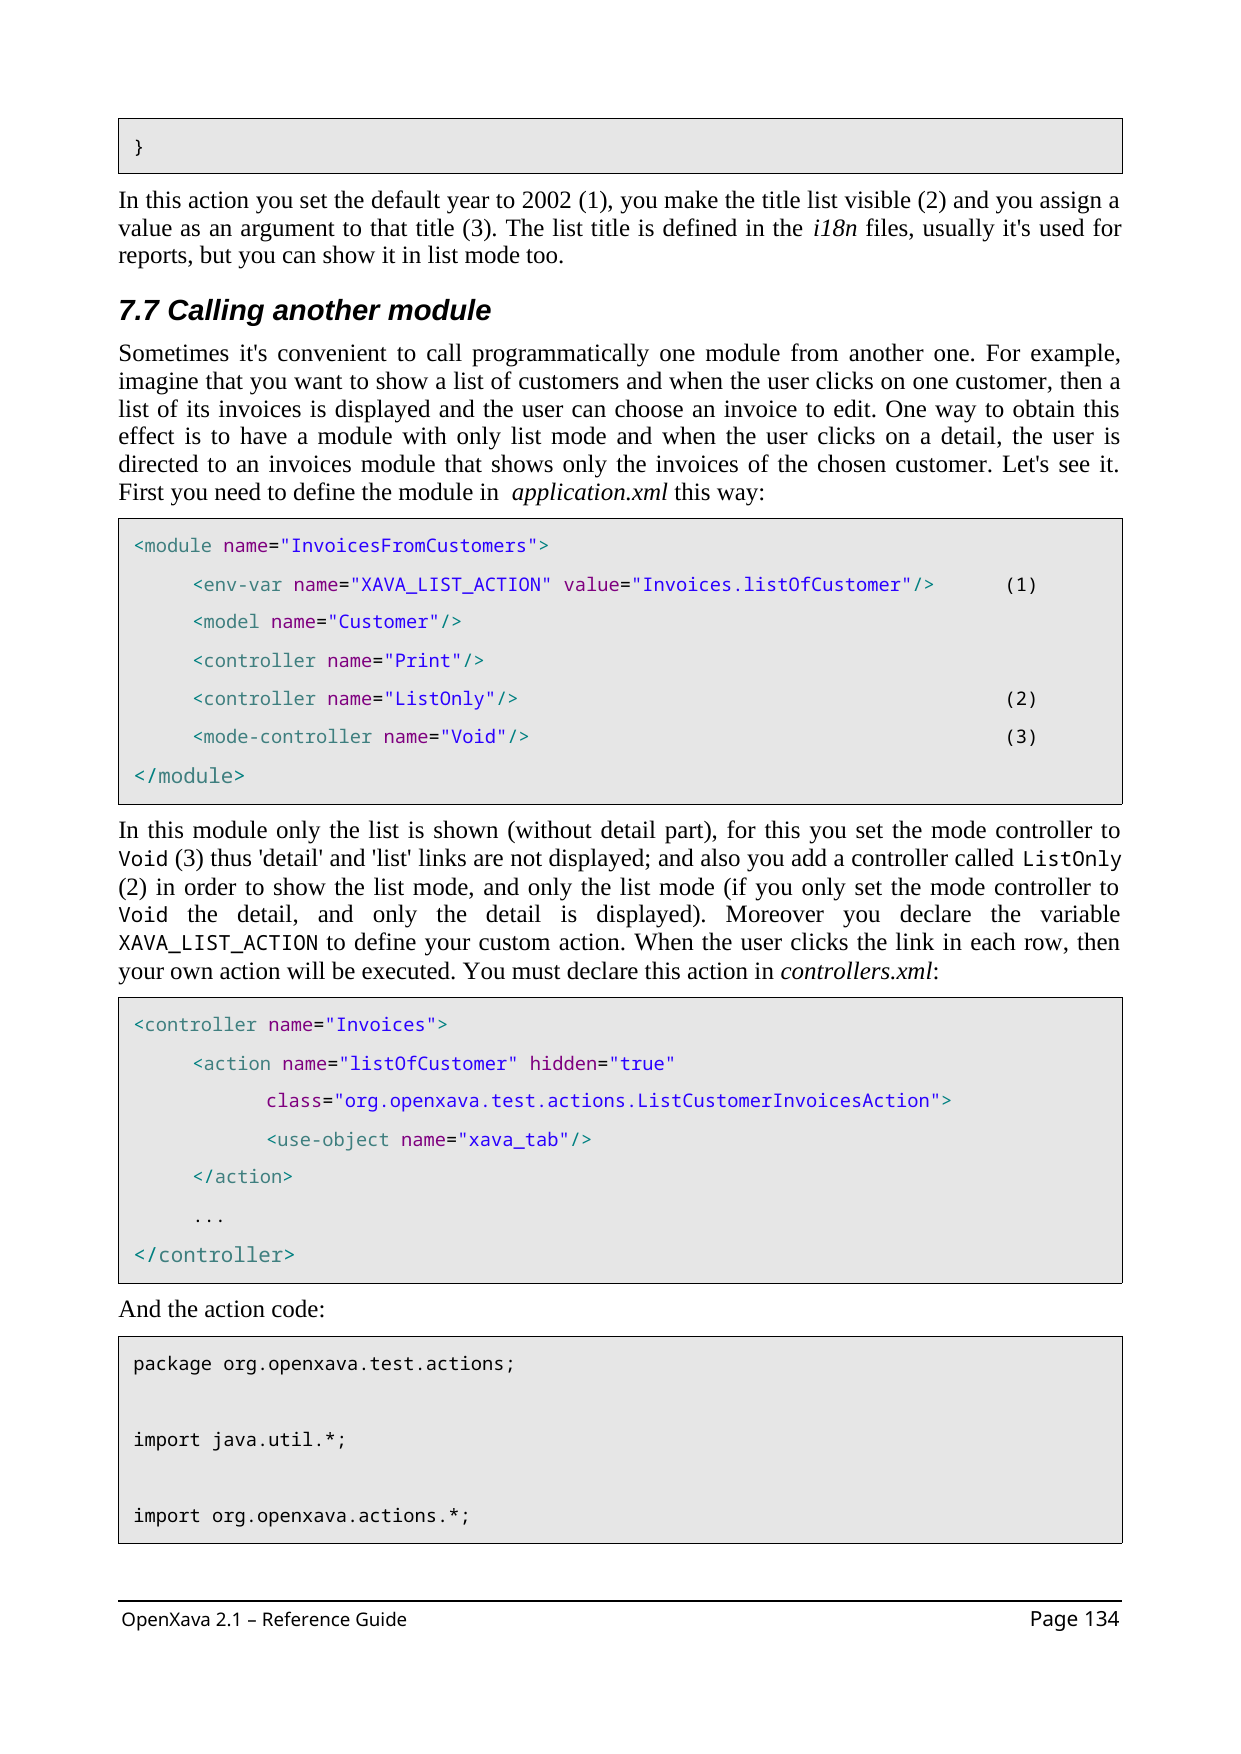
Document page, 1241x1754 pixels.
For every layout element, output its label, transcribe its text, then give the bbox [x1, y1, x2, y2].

text <controller name="Print"/> [119, 632, 1122, 670]
text <controller name="ListOnly"/> (2) [119, 670, 1122, 708]
text <env-var name="XAVA_LIST_ACTION" value="Invoices.listOfCustomer"/> (1) [119, 556, 1122, 594]
text <use-object name="xava_tab"/> [119, 1111, 1122, 1149]
text class="org.openxava.test.actions.ListCustomerInvoicesAction"> [119, 1073, 1122, 1111]
text } [119, 119, 1122, 173]
text Sometimes it's convenient to call programmatically one module from another one. For example, imagine that you want to show a list of customers and when the user clicks on one customer, then a list of its invoices is displayed and the user can choose an invoice to edit. One way to obtain this effect is to have a module with only list mode and when the user clicks on a detail, the user is directed to an invoices module that shows only the invoices of the chosen customer. Let's see it. First you need to define the module in application.xml this way: [118, 339, 1122, 506]
text In this action you set the default year to 2002 (1), you make the title list visible (2) and you assign a value as an argument to that title (3). The list title is defined in the i18n files, usually it's used for reports, but you can show it in list mode too. [118, 186, 1122, 269]
text <module name="InvoicesFromCustomers"> [119, 519, 1122, 556]
text ... [119, 1187, 1122, 1225]
text package org.openxava.test.actions; [119, 1337, 1122, 1374]
text <model name="Customer"/> [119, 594, 1122, 632]
text import java.util.*; [119, 1412, 1122, 1450]
text </action> [119, 1149, 1122, 1187]
text <action name="listOfCustomer" hidden="true" [119, 1035, 1122, 1073]
text </module> [119, 746, 1122, 804]
text And the action code: [118, 1296, 1122, 1323]
subtitle Calling another module [118, 294, 1122, 327]
text import org.openxava.actions.*; [119, 1488, 1122, 1543]
text </controller> [119, 1225, 1122, 1283]
text <controller name="Invoices"> [119, 998, 1122, 1035]
text In this module only the list is shown (without detail part), for this you set the mode controller to Void (3) thus 'detail' and 'list' links are not displayed; and also you add a controller called ListOnly (2) in order to show the list mode, and only the list mode (if you only set the mode controller to Void the detail, and only the detail is displayed). Moreover you declare the variable XAVA_LIST_ACTION to define your custom action. When the user clicks the link in each row, then your own action will be executed. You must declare this action in controllers.xml: [118, 817, 1122, 984]
text <mode-controller name="Void"/> (3) [119, 708, 1122, 746]
